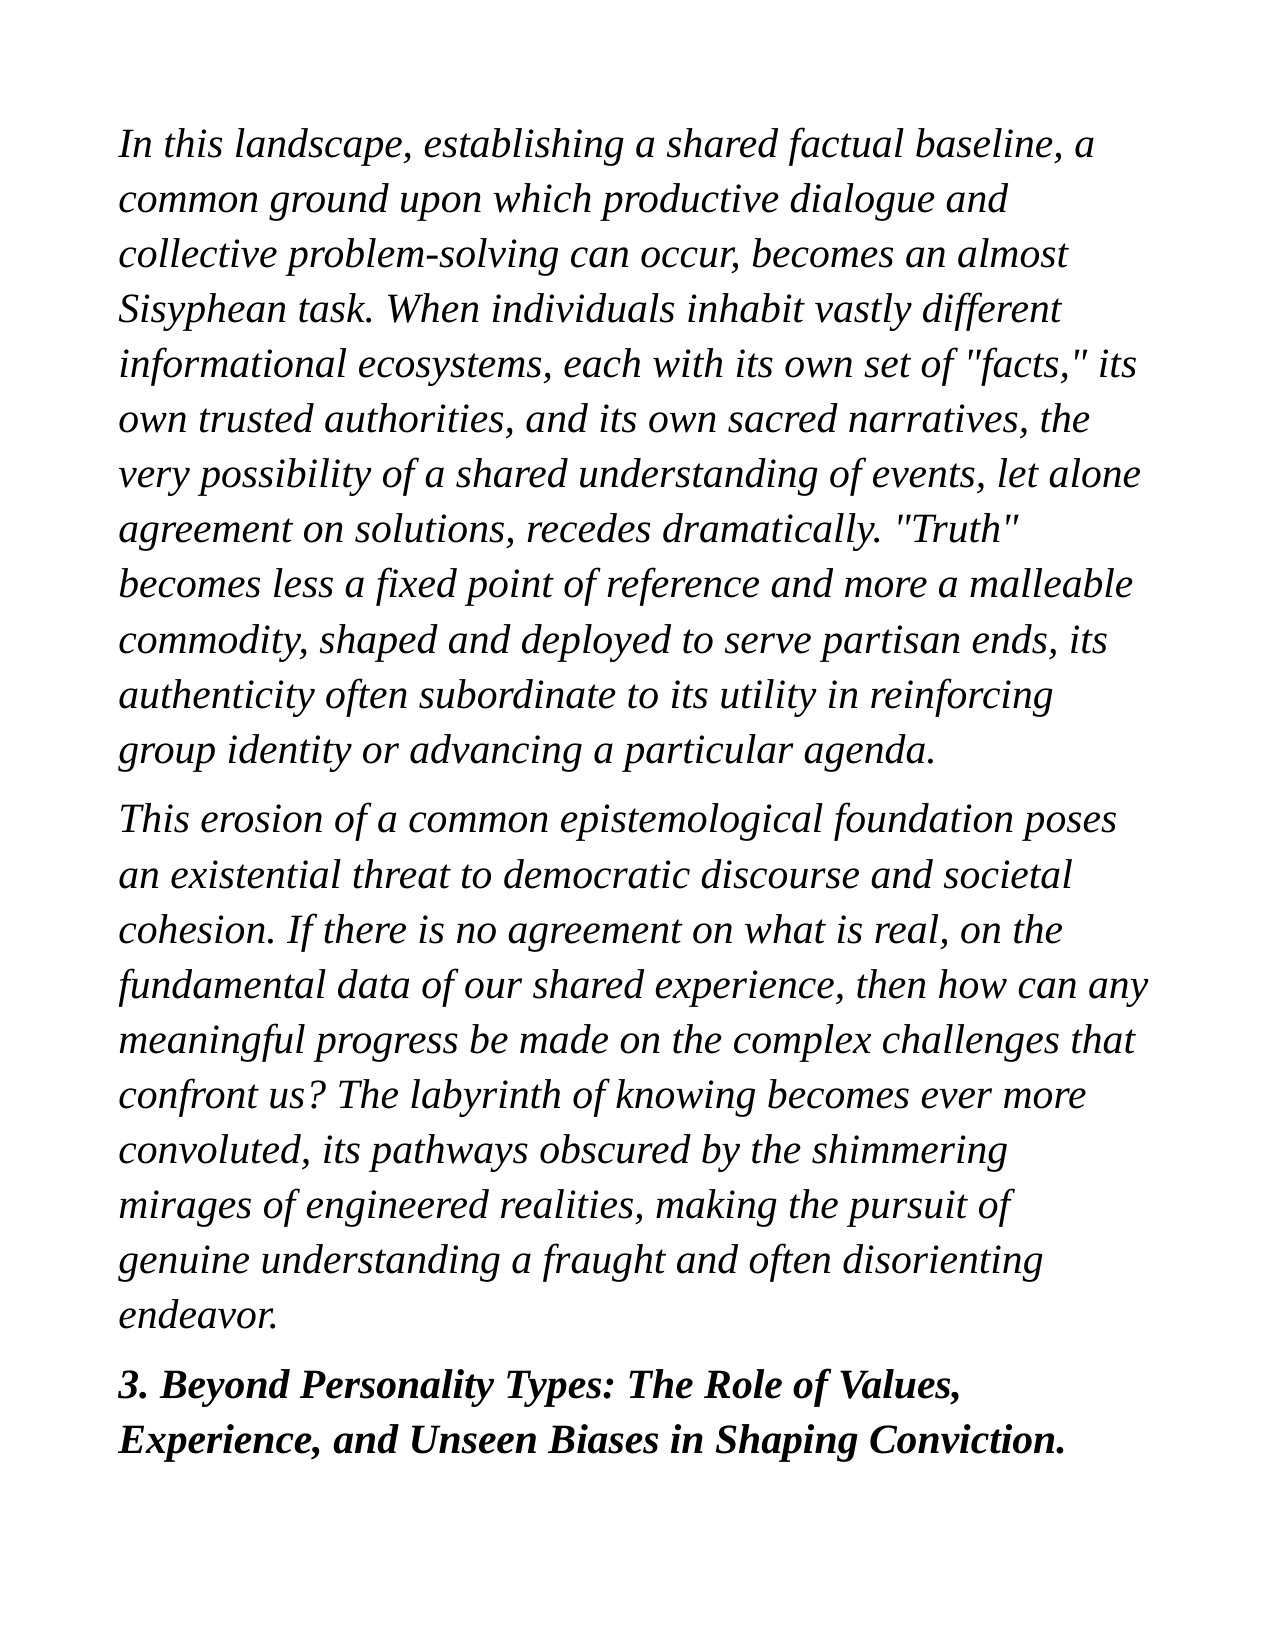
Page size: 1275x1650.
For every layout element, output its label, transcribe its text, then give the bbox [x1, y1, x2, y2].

text This erosion of a common epistemological foundation poses an existential threat to democratic discourse and societal cohesion. If there is no agreement on what is real, on the fundamental data of our shared experience, then how can any meaningful progress be made on the complex challenges that confront us? The labyrinth of knowing becomes ever more convoluted, its pathways obscured by the shimmering mirages of engineered realities, making the pursuit of genuine understanding a fraught and often disorienting endeavor. [118, 794, 1157, 1338]
text 3. Beyond Personality Types: The Role of Values, Experience, and Unseen Biases in Shaping Conviction. [118, 1359, 1157, 1463]
text In this landscape, establishing a shared factual baseline, a common ground upon which productive dialogue and collective problem-solving can occur, becomes an almost Sisyphean task. When individuals inhabit vastly different informational ecosystems, each with its own set of "facts," its own trusted authorities, and its own sacred narratives, the very possibility of a shared understanding of events, let alone agreement on solutions, recedes dramatically. "Truth" becomes less a fixed point of reference and more a malleable commodity, shaped and deployed to serve partisan ends, its authenticity often subordinate to its utility in reinforcing group identity or advancing a particular agenda. [118, 118, 1157, 772]
